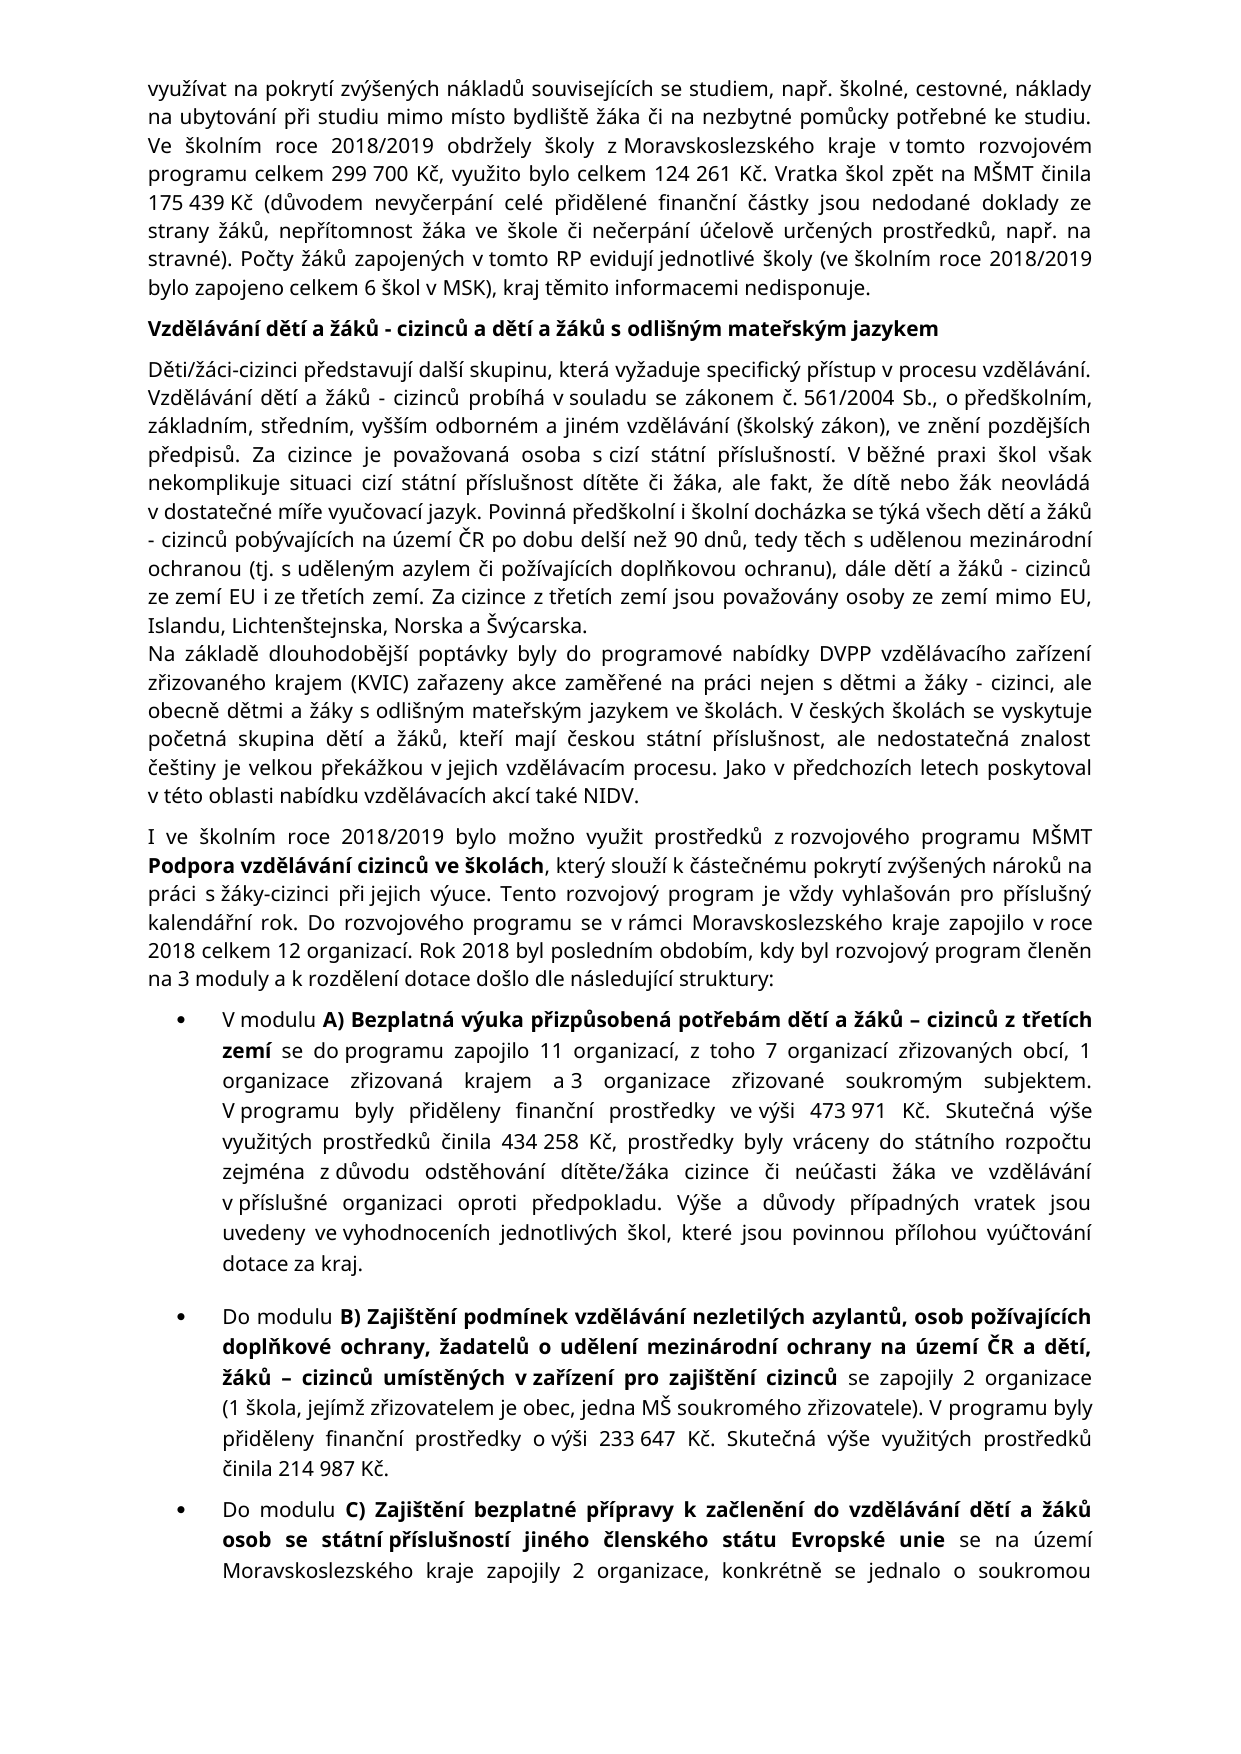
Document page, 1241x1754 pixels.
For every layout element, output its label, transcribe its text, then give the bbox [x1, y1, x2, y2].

text Děti/žáci-cizinci představují další skupinu, která vyžaduje specifický přístup v procesu vzdělávání. Vzdělávání dětí a žáků - cizinců probíhá v souladu se zákonem č. 561/2004 Sb., o předškolním, základním, středním, vyšším odborném a jiném vzdělávání (školský zákon), ve znění pozdějších předpisů. Za cizince je považovaná osoba s cizí státní příslušností. V běžné praxi škol však nekomplikuje situaci cizí státní příslušnost dítěte či žáka, ale fakt, že dítě nebo žák neovládá v dostatečné míře vyučovací jazyk. Povinná předškolní i školní docházka se týká všech dětí a žáků - cizinců pobývajících na území ČR po dobu delší než 90 dnů, tedy těch s udělenou mezinárodní ochranou (tj. s uděleným azylem či požívajících doplňkovou ochranu), dále dětí a žáků - cizinců ze zemí EU i ze třetích zemí. Za cizince z třetích zemí jsou považovány osoby ze zemí mimo EU, Islandu, Lichtenštejnska, Norska a Švýcarska. [148, 355, 1092, 639]
text Vzdělávání dětí a žáků - cizinců a dětí a žáků s odlišným mateřským jazykem [148, 314, 1092, 342]
list V modulu A) Bezplatná výuka přizpůsobená potřebám dětí a žáků – cizinců z třetích zemí se do programu zapojilo 11 organizací, z toho 7 organizací zřizovaných obcí, 1 organizace zřizovaná krajem a 3 organizace zřizované soukromým subjektem. V programu byly přiděleny finanční prostředky ve výši 473 971 Kč. Skutečná výše využitých prostředků činila 434 258 Kč, prostředky byly vráceny do státního rozpočtu zejména z důvodu odstěhování dítěte/žáka cizince či neúčasti žáka ve vzdělávání v příslušné organizaci oproti předpokladu. Výše a důvody případných vratek jsou uvedeny ve vyhodnoceních jednotlivých škol, které jsou povinnou přílohou vyúčtování dotace za kraj. [177, 1005, 1092, 1277]
text Na základě dlouhodobější poptávky byly do programové nabídky DVPP vzdělávacího zařízení zřizovaného krajem (KVIC) zařazeny akce zaměřené na práci nejen s dětmi a žáky - cizinci, ale obecně dětmi a žáky s odlišným mateřským jazykem ve školách. V českých školách se vyskytuje početná skupina dětí a žáků, kteří mají českou státní příslušnost, ale nedostatečná znalost češtiny je velkou překážkou v jejich vzdělávacím procesu. Jako v předchozích letech poskytoval v této oblasti nabídku vzdělávacích akcí také NIDV. [148, 639, 1092, 810]
list Do modulu B) Zajištění podmínek vzdělávání nezletilých azylantů, osob požívajících doplňkové ochrany, žadatelů o udělení mezinárodní ochrany na území ČR a dětí, žáků – cizinců umístěných v zařízení pro zajištění cizinců se zapojily 2 organizace (1 škola, jejímž zřizovatelem je obec, jedna MŠ soukromého zřizovatele). V programu byly přiděleny finanční prostředky o výši 233 647 Kč. Skutečná výše využitých prostředků činila 214 987 Kč. [177, 1302, 1092, 1483]
text I ve školním roce 2018/2019 bylo možno využit prostředků z rozvojového programu MŠMT Podpora vzdělávání cizinců ve školách, který slouží k částečnému pokrytí zvýšených nároků na práci s žáky‑cizinci při jejich výuce. Tento rozvojový program je vždy vyhlašován pro příslušný kalendářní rok. Do rozvojového programu se v rámci Moravskoslezského kraje zapojilo v roce 2018 celkem 12 organizací. Rok 2018 byl posledním obdobím, kdy byl rozvojový program členěn na 3 moduly a k rozdělení dotace došlo dle následující struktury: [148, 822, 1092, 993]
list Do modulu C) Zajištění bezplatné přípravy k začlenění do vzdělávání dětí a žáků osob se státní příslušností jiného členského státu Evropské unie se na území Moravskoslezského kraje zapojily 2 organizace, konkrétně se jednalo o soukromou [177, 1495, 1092, 1584]
text využívat na pokrytí zvýšených nákladů souvisejících se studiem, např. školné, cestovné, náklady na ubytování při studiu mimo místo bydliště žáka či na nezbytné pomůcky potřebné ke studiu. Ve školním roce 2018/2019 obdržely školy z Moravskoslezského kraje v tomto rozvojovém programu celkem 299 700 Kč, využito bylo celkem 124 261 Kč. Vratka škol zpět na MŠMT činila 175 439 Kč (důvodem nevyčerpání celé přidělené finanční částky jsou nedodané doklady ze strany žáků, nepřítomnost žáka ve škole či nečerpání účelově určených prostředků, např. na stravné). Počty žáků zapojených v tomto RP evidují jednotlivé školy (ve školním roce 2018/2019 bylo zapojeno celkem 6 škol v MSK), kraj těmito informacemi nedisponuje. [148, 74, 1092, 301]
